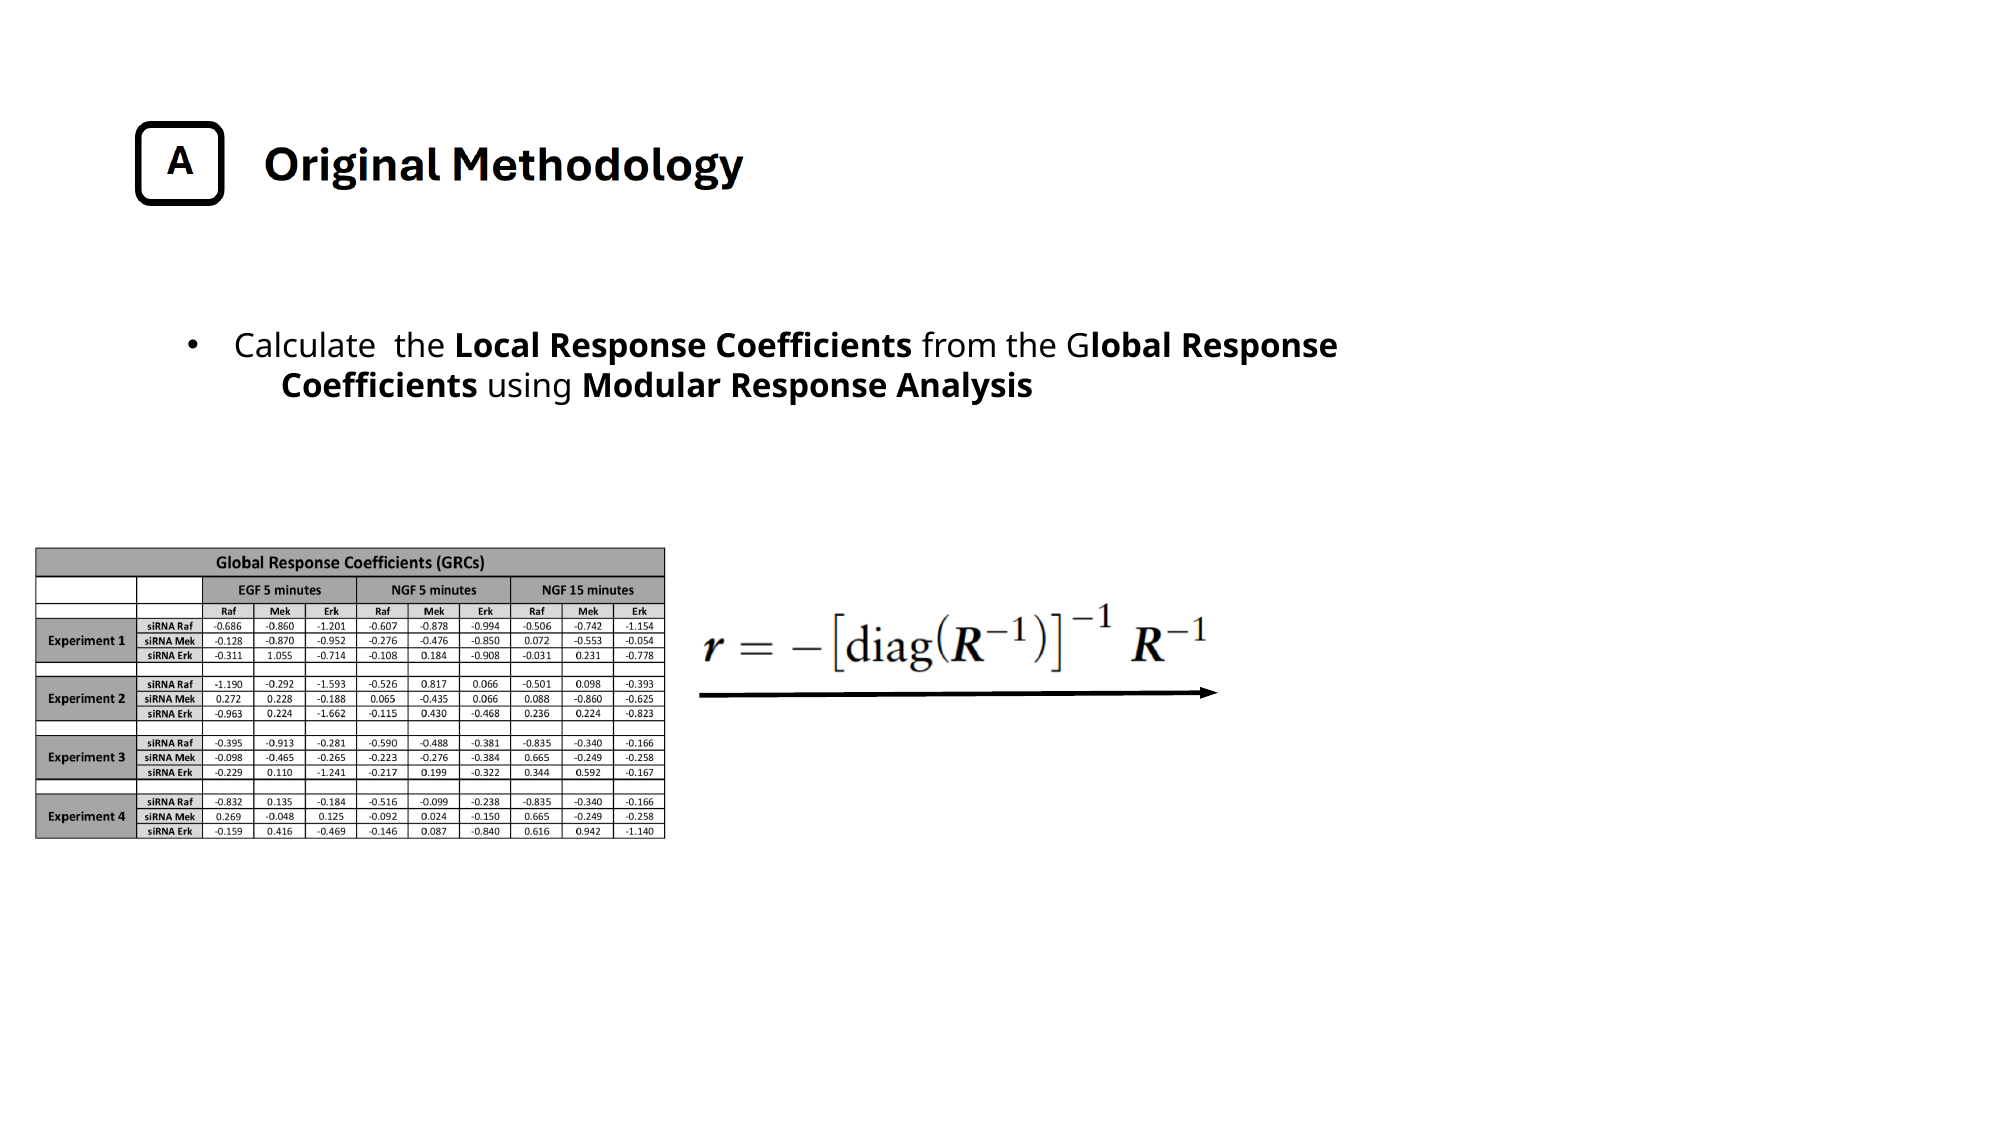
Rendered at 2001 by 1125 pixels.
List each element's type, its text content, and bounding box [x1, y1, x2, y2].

picture [32, 545, 667, 842]
text_box Calculate the Local Response Coefficients from the Global Response Coefficients using Modular Response Analysis [172, 316, 1426, 650]
picture [699, 593, 1212, 686]
picture [121, 106, 749, 225]
